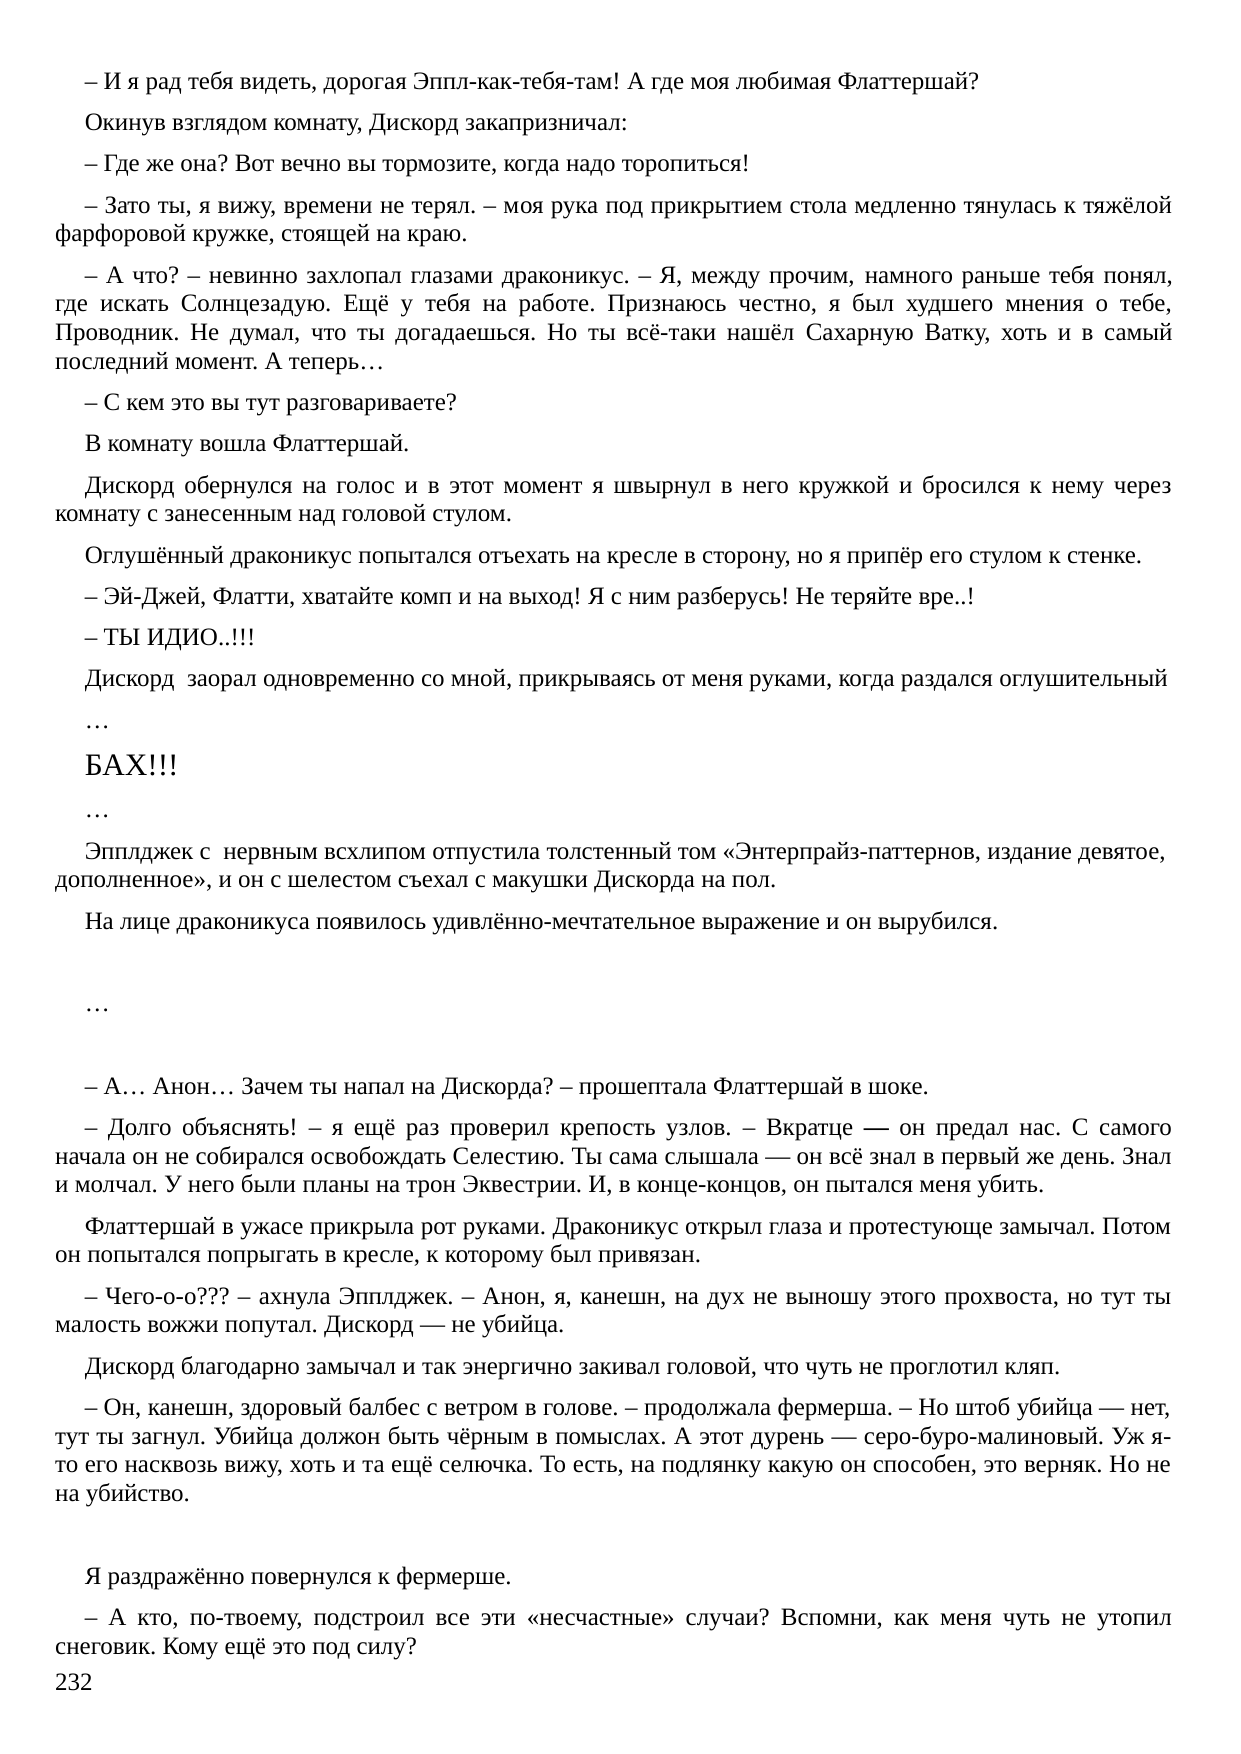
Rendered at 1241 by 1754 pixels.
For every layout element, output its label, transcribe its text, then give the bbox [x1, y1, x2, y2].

text … [55, 705, 1173, 733]
text БАХ!!! [55, 746, 1173, 782]
text В комнату вошла Флаттершай. [55, 428, 1173, 457]
text – И я рад тебя видеть, дорогая Эппл-как-тебя-там! А где моя любимая Флаттершай? [55, 66, 1173, 95]
text Дискорд заорал одновременно со мной, прикрываясь от меня руками, когда раздался оглушительный [55, 663, 1173, 692]
text На лице драконикуса появилось удивлённо-мечтательное выражение и он вырубился. [55, 906, 1173, 934]
text – Зато ты, я вижу, времени не терял. – моя рука под прикрытием стола медленно тянулась к тяжёлой фарфоровой кружке, стоящей на краю. [55, 190, 1173, 247]
text Дискорд обернулся на голос и в этот момент я швырнул в него кружкой и бросился к нему через комнату с занесенным над головой стулом. [55, 470, 1173, 527]
text – Он, канешн, здоровый балбес с ветром в голове. – продолжала фермерша. – Но штоб убийца — нет, тут ты загнул. Убийца должон быть чёрным в помыслах. А этот дурень — серо-буро-малиновый. Уж я-то его насквозь вижу, хоть и та ещё селючка. То есть, на подлянку какую он способен, это верняк. Но не на убийство. [55, 1392, 1173, 1507]
text – Чего-о-о??? – ахнула Эпплджек. – Анон, я, канешн, на дух не выношу этого прохвоста, но тут ты малость вожжи попутал. Дискорд — не убийца. [55, 1281, 1173, 1338]
text – Где же она? Вот вечно вы тормозите, когда надо торопиться! [55, 148, 1173, 177]
text Я раздражённо повернулся к фермерше. [55, 1561, 1173, 1589]
text … [55, 794, 1173, 823]
text Дискорд благодарно замычал и так энергично закивал головой, что чуть не проглотил кляп. [55, 1351, 1173, 1379]
text Окинув взглядом комнату, Дискорд закапризничал: [55, 107, 1173, 136]
text – Эй-Джей, Флатти, хватайте комп и на выход! Я с ним разберусь! Не теряйте вре..! [55, 581, 1173, 610]
text – ТЫ ИДИО..!!! [55, 622, 1173, 651]
text – А кто, по-твоему, подстроил все эти «несчастные» случаи? Вспомни, как меня чуть не утопил снеговик. Кому ещё это под силу? [55, 1602, 1173, 1659]
text – С кем это вы тут разговариваете? [55, 387, 1173, 416]
text Эпплджек с нервным всхлипом отпустила толстенный том «Энтерпрайз-паттернов, издание девятое, дополненное», и он с шелестом съехал с макушки Дискорда на пол. [55, 836, 1173, 893]
text – А что? – невинно захлопал глазами драконикус. – Я, между прочим, намного раньше тебя понял, где искать Солнцезадую. Ещё у тебя на работе. Признаюсь честно, я был худшего мнения о тебе, Проводник. Не думал, что ты догадаешься. Но ты всё-таки нашёл Сахарную Ватку, хоть и в самый последний момент. А теперь… [55, 260, 1173, 375]
text Флаттершай в ужасе прикрыла рот руками. Драконикус открыл глаза и протестующе замычал. Потом он попытался попрыгать в кресле, к которому был привязан. [55, 1211, 1173, 1268]
text … [55, 988, 1173, 1017]
text – А… Анон… Зачем ты напал на Дискорда? – прошептала Флаттершай в шоке. [55, 1071, 1173, 1099]
text – Долго объяснять! – я ещё раз проверил крепость узлов. – Вкратце — он предал нас. С самого начала он не собирался освобождать Селестию. Ты сама слышала — он всё знал в первый же день. Знал и молчал. У него были планы на трон Эквестрии. И, в конце-концов, он пытался меня убить. [55, 1112, 1173, 1198]
text Оглушённый драконикус попытался отъехать на кресле в сторону, но я припёр его стулом к стенке. [55, 540, 1173, 568]
